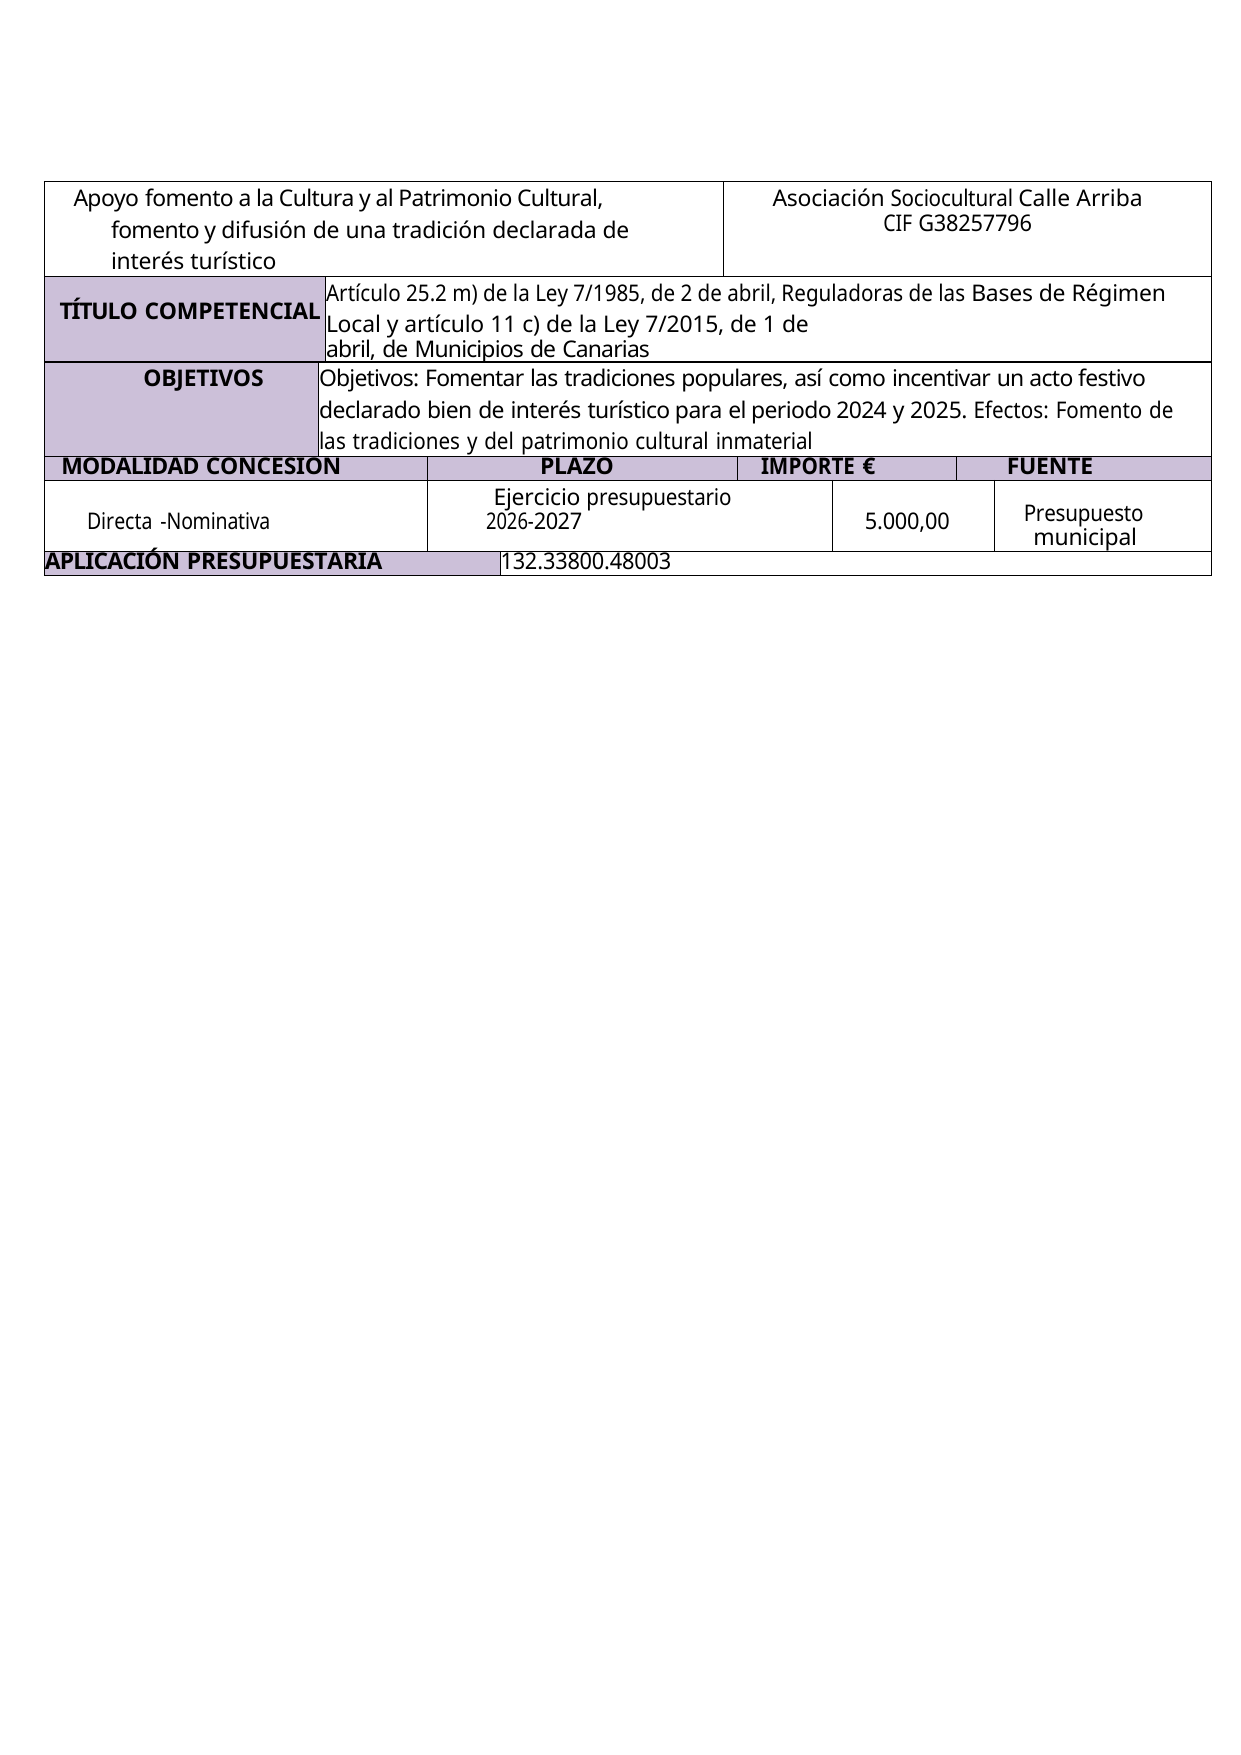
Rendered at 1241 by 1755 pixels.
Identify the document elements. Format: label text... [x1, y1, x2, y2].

table_cell Objetivos: Fomentar las tradiciones populares, así como incentivar un acto festivo declarado bien de interés turístico para el periodo 2024 y 2025. Efectos: Fomento de las tradiciones y del patrimonio cultural inmaterial [319, 363, 1211, 456]
table_cell MODALIDAD CONCESION [45, 457, 427, 480]
table_cell FUENTE [957, 457, 1211, 480]
table_cell OBJETIVOS [45, 363, 318, 456]
table_cell Asociación Sociocultural Calle Arriba CIF G38257796 [724, 182, 1211, 276]
table_cell 5.000,00 [833, 481, 994, 551]
table_cell TÍTULO COMPETENCIAL [45, 277, 325, 361]
table_cell Apoyo fomento a la Cultura y al Patrimonio Cultural, fomento y difusión de una tradición declarada de interés turístico [45, 182, 723, 276]
table_cell IMPORTE € [738, 457, 956, 480]
table_cell APLICACIÓN PRESUPUESTARIA [45, 552, 500, 575]
table_cell PLAZO [428, 457, 737, 480]
table_cell 132.33800.48003 [501, 552, 1211, 575]
table_cell Presupuesto municipal [995, 481, 1211, 551]
table_cell Artículo 25.2 m) de la Ley 7/1985, de 2 de abril, Reguladoras de las Bases de Régimen Local y artículo 11 c) de la Ley 7/2015, de 1 de abril, de Municipios de Canarias [326, 277, 1211, 361]
table_cell Directa -Nominativa [45, 481, 427, 551]
table_cell Ejercicio presupuestario 2026-2027 [428, 481, 832, 551]
